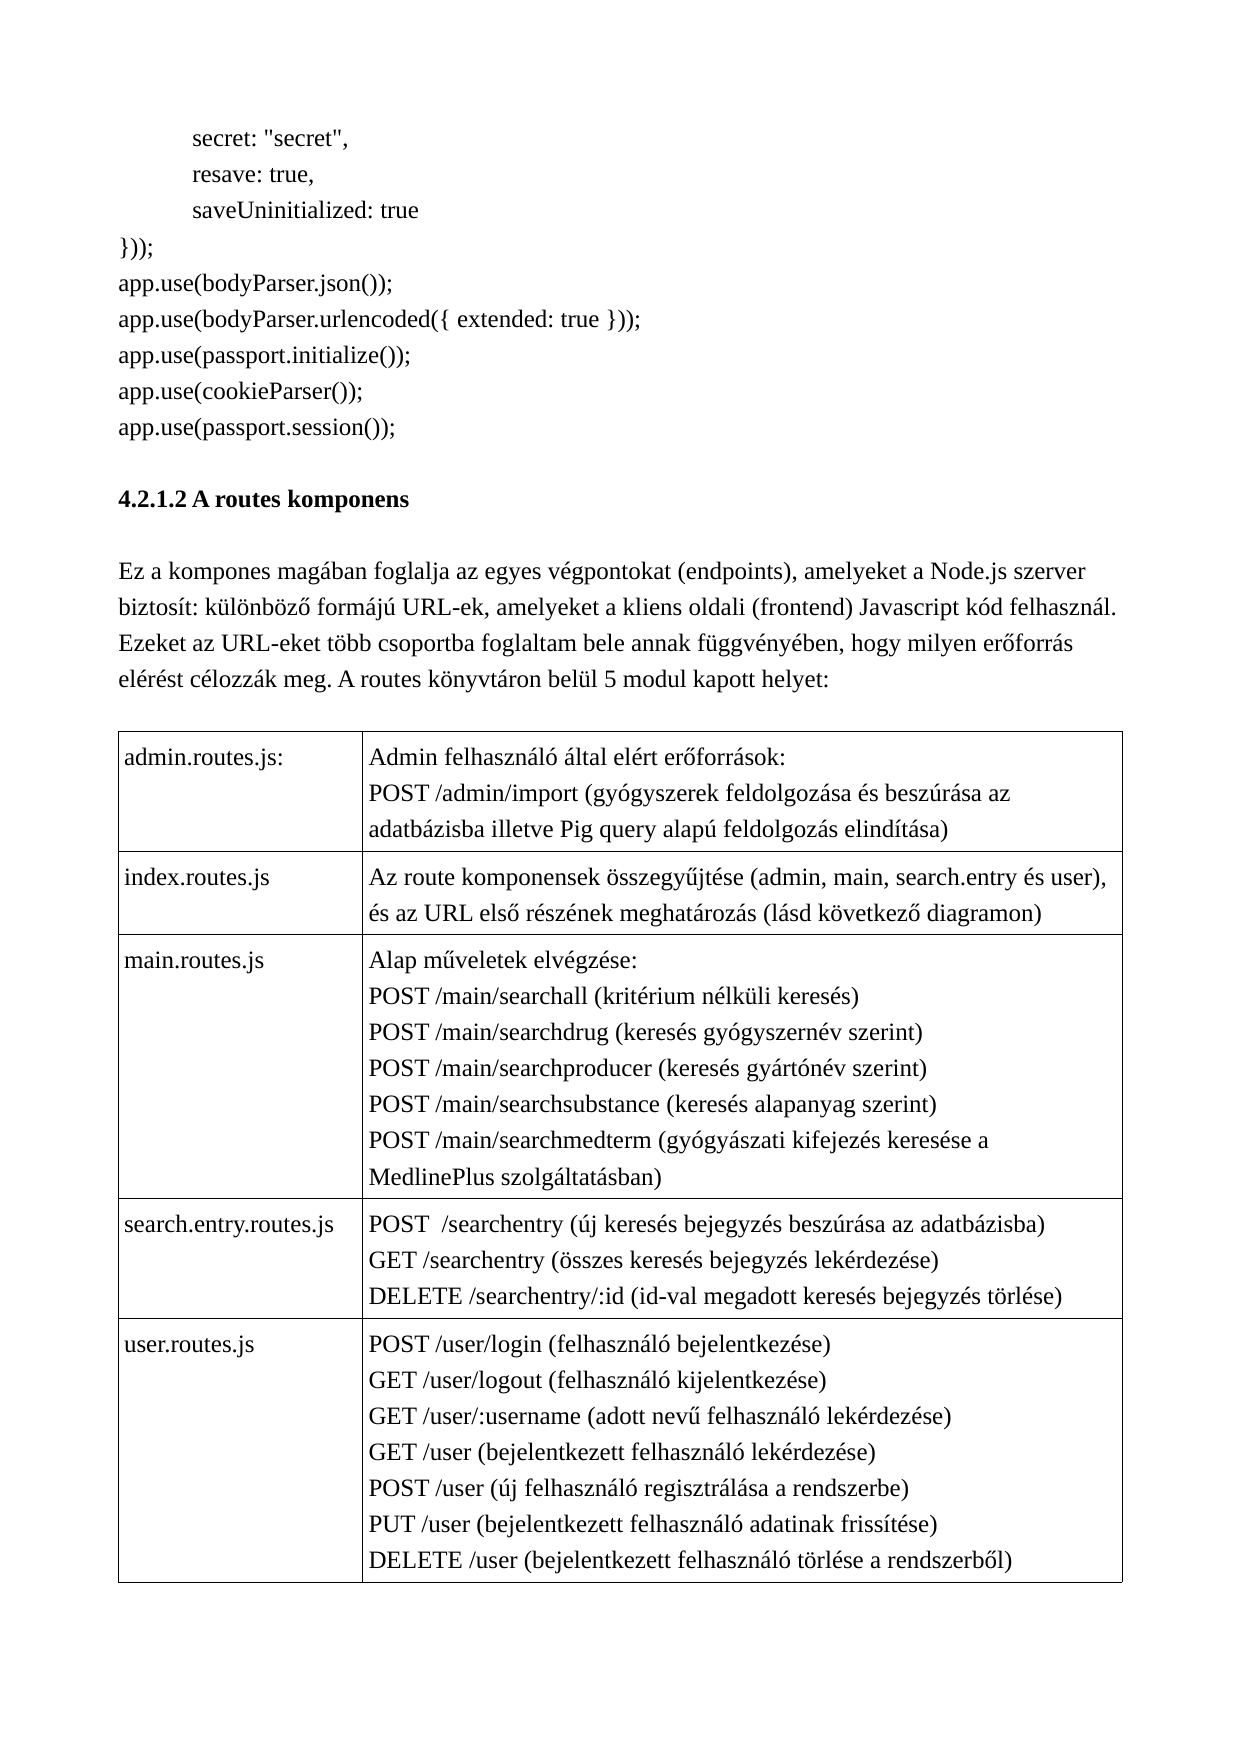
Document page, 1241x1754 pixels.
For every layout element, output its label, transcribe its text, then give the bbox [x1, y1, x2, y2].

text })); [118, 226, 1122, 262]
table_cell user.routes.js [119, 1319, 362, 1582]
table_cell search.entry.routes.js [119, 1199, 362, 1318]
text app.use(cookieParser()); [118, 370, 1122, 406]
text secret: "secret", [118, 118, 1122, 154]
text Ez a kompones magában foglalja az egyes végpontokat (endpoints), amelyeket a Node.js szerver biztosít: különböző formájú URL-ek, amelyeket a kliens oldali (frontend) Javascript kód felhasznál. Ezeket az URL-eket több csoportba foglaltam bele annak függvényében, hogy milyen erőforrás elérést célozzák meg. A routes könyvtáron belül 5 modul kapott helyet: [118, 551, 1122, 695]
table_cell Alap műveletek elvégzése: POST /main/searchall (kritérium nélküli keresés) POST /main/searchdrug (keresés gyógyszernév szerint) POST /main/searchproducer (keresés gyártónév szerint) POST /main/searchsubstance (keresés alapanyag szerint) POST /main/searchmedterm (gyógyászati kifejezés keresése a MedlinePlus szolgáltatásban) [363, 935, 1122, 1198]
table_cell Az route komponensek összegyűjtése (admin, main, search.entry és user), és az URL első részének meghatározás (lásd következő diagramon) [363, 852, 1122, 934]
table_header admin.routes.js: [119, 732, 362, 851]
table_header Admin felhasználó által elért erőforrások: POST /admin/import (gyógyszerek feldolgozása és beszúrása az adatbázisba illetve Pig query alapú feldolgozás elindítása) [363, 732, 1122, 851]
text app.use(passport.initialize()); [118, 334, 1122, 370]
table_cell POST /searchentry (új keresés bejegyzés beszúrása az adatbázisba) GET /searchentry (összes keresés bejegyzés lekérdezése) DELETE /searchentry/:id (id-val megadott keresés bejegyzés törlése) [363, 1199, 1122, 1318]
text app.use(bodyParser.json()); [118, 262, 1122, 298]
table_cell index.routes.js [119, 852, 362, 934]
table_cell main.routes.js [119, 935, 362, 1198]
text app.use(passport.session()); [118, 406, 1122, 442]
text resave: true, [118, 154, 1122, 190]
text app.use(bodyParser.urlencoded({ extended: true })); [118, 298, 1122, 334]
text 4.2.1.2 A routes komponens [118, 478, 1122, 514]
table_cell POST /user/login (felhasználó bejelentkezése) GET /user/logout (felhasználó kijelentkezése) GET /user/:username (adott nevű felhasználó lekérdezése) GET /user (bejelentkezett felhasználó lekérdezése) POST /user (új felhasználó regisztrálása a rendszerbe) PUT /user (bejelentkezett felhasználó adatinak frissítése) DELETE /user (bejelentkezett felhasználó törlése a rendszerből) [363, 1319, 1122, 1582]
text saveUninitialized: true [118, 190, 1122, 226]
